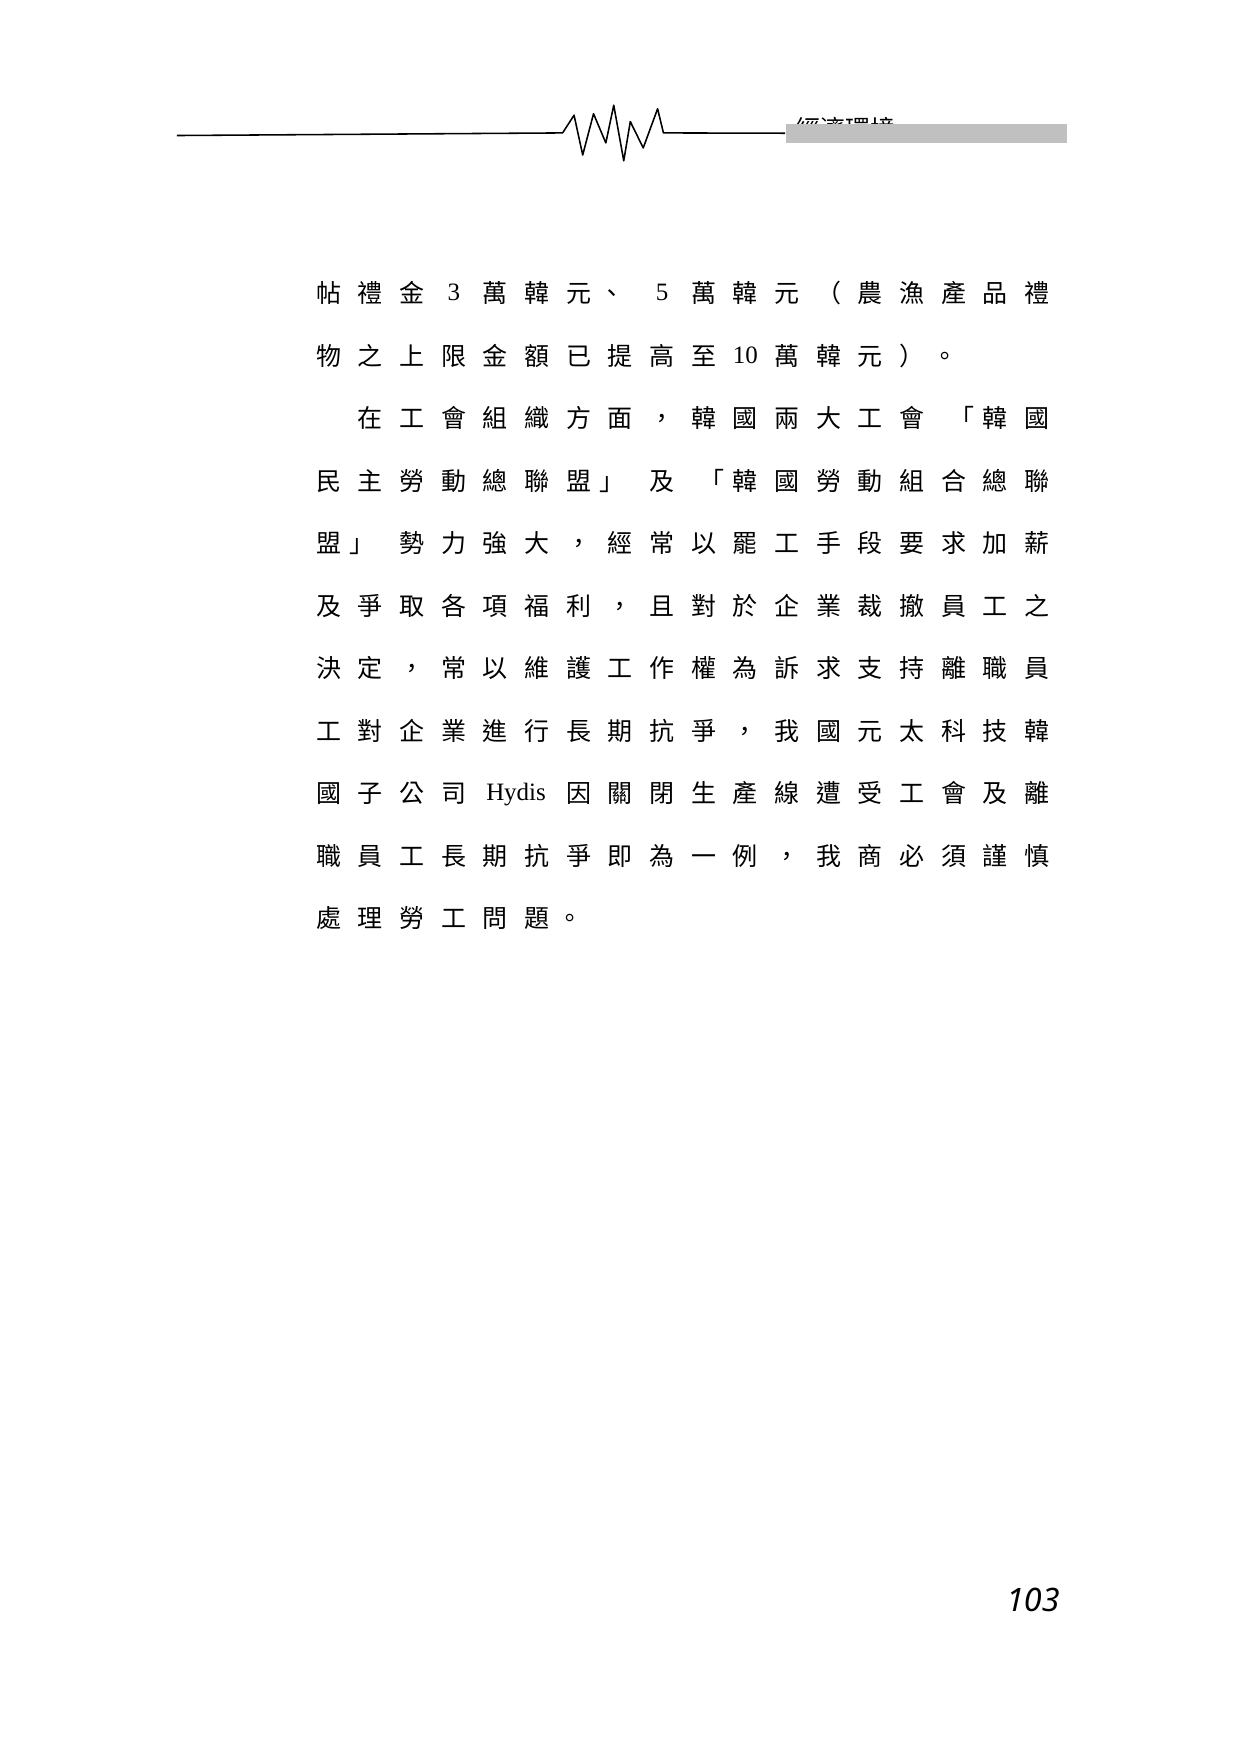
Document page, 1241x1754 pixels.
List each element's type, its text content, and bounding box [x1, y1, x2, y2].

text 在工會組織方面，韓國兩大工會「韓國民主勞動總聯盟」及「韓國勞動組合總聯盟」勢力強大，經常以罷工手段要求加薪及爭取各項福利，且對於企業裁撤員工之決定，常以維護工作權為訴求支持離職員工對企業進行長期抗爭，我國元太科技韓國子公司Hydis因關閉生產線遭受工會及離職員工長期抗爭即為一例，我商必須謹慎處理勞工問題。 [281, 375, 1058, 938]
text 帖禮金3萬韓元、5萬韓元（農漁產品禮物之上限金額已提高至10萬韓元）。 [281, 250, 1058, 375]
